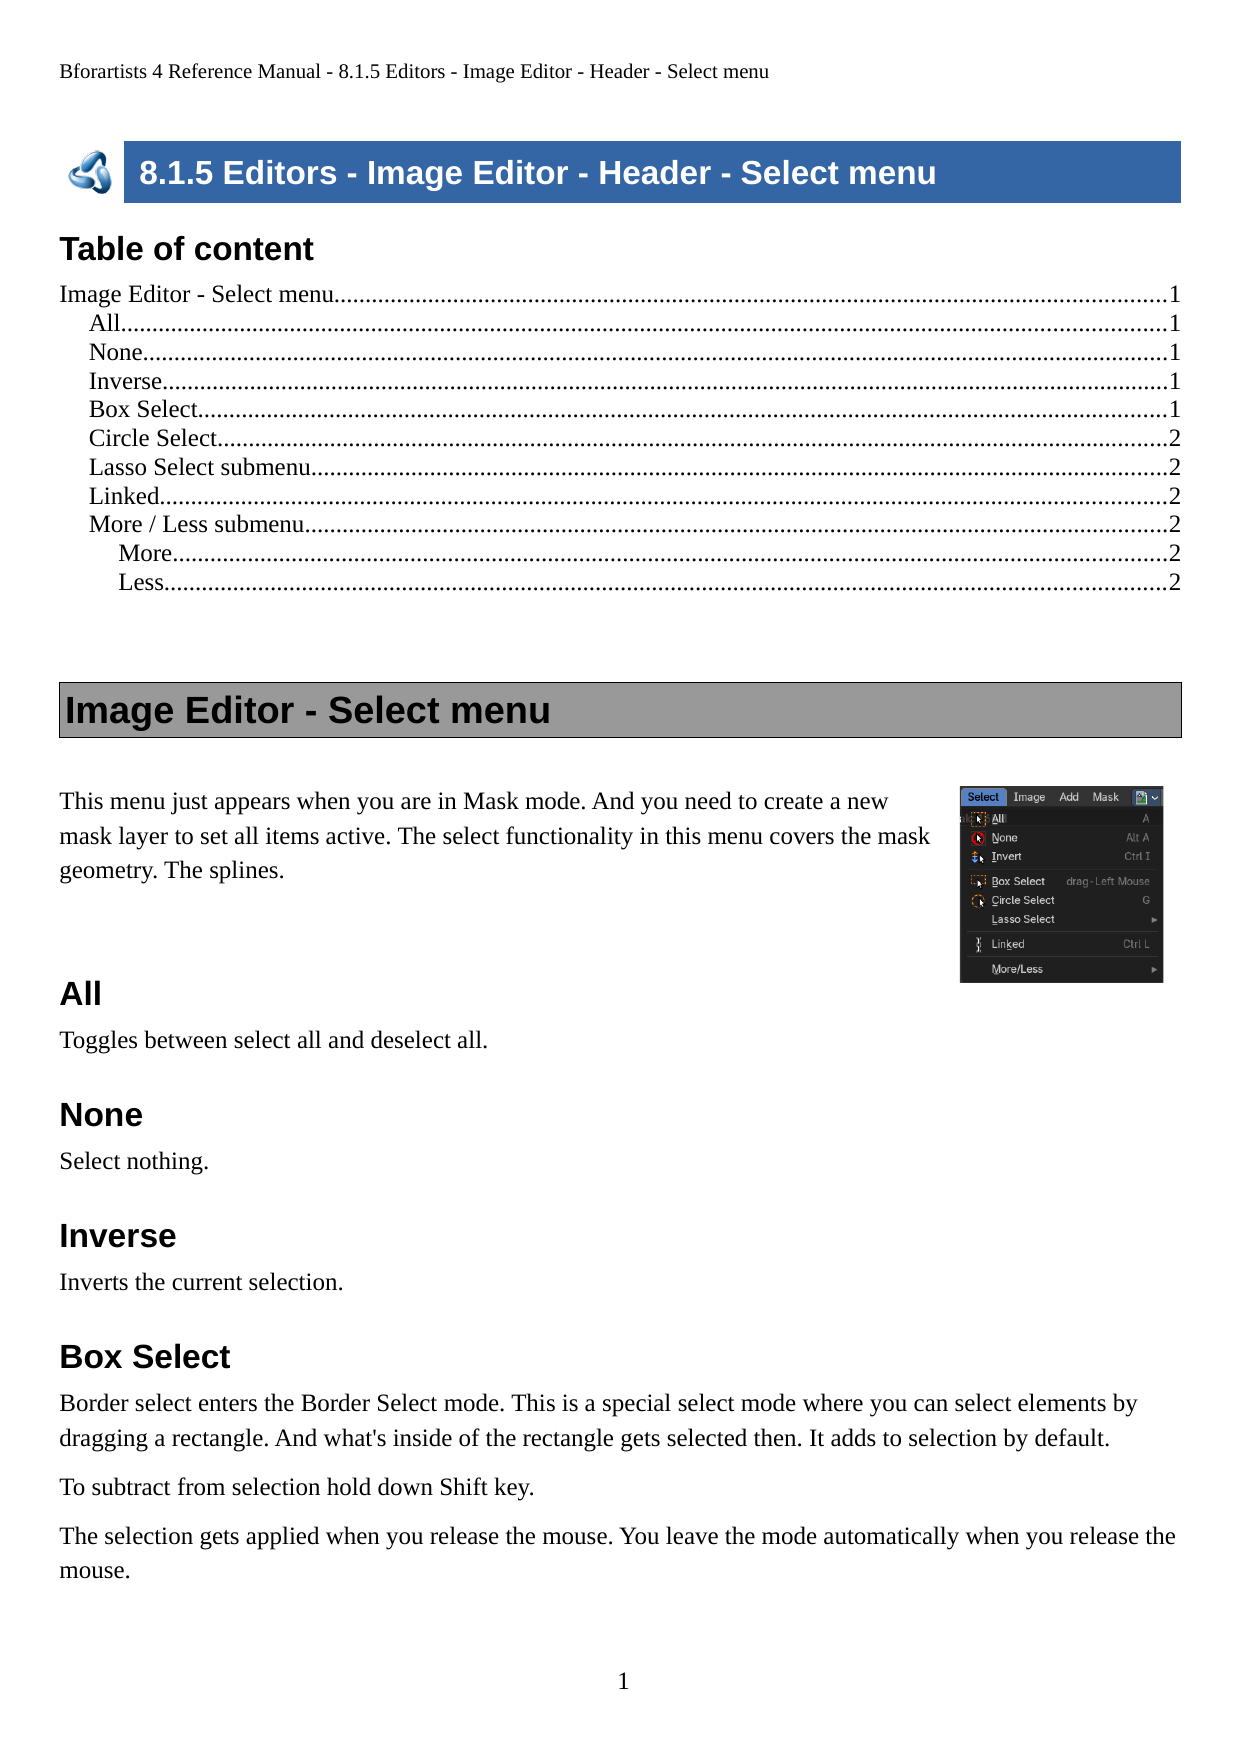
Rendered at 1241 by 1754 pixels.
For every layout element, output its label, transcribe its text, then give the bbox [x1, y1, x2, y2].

text Less 2 [118, 567, 1181, 596]
text More / Less submenu 2 [88, 509, 1181, 538]
text The selection gets applied when you release the mouse. You leave the mode automatically when you release the mouse. [59, 1521, 1181, 1584]
table_header [59, 141, 124, 203]
text More 2 [118, 538, 1181, 567]
text Linked 2 [88, 481, 1181, 509]
text Lasso Select submenu 2 [88, 452, 1181, 481]
text Inverts the current selection. [59, 1267, 1181, 1296]
subtitle Inverse [59, 1216, 1181, 1255]
subtitle All [59, 974, 1181, 1013]
text This menu just appears when you are in Mask mode. And you need to create a new mask layer to set all items active. The select functionality in this menu covers the mask geometry. The splines. [59, 786, 959, 884]
subtitle Box Select [59, 1337, 1181, 1376]
text Circle Select 2 [88, 423, 1181, 452]
subtitle Table of content [59, 228, 1181, 267]
text Toggles between select all and deselect all. [59, 1025, 1181, 1054]
picture [65, 147, 114, 197]
text Box Select 1 [88, 394, 1181, 423]
text To subtract from selection hold down Shift key. [59, 1472, 1181, 1501]
table_header 8.1.5 Editors - Image Editor - Header - Select menu [124, 141, 1181, 203]
table_header Image Editor - Select menu [60, 683, 1181, 737]
picture [959, 786, 1164, 983]
text Image Editor - Select menu 1 [59, 279, 1181, 308]
text All 1 [88, 308, 1181, 337]
text Select nothing. [59, 1146, 1181, 1175]
text Border select enters the Border Select mode. This is a special select mode where you can select elements by dragging a rectangle. And what's inside of the rectangle gets selected then. It adds to selection by default. [59, 1388, 1181, 1452]
text None 1 [88, 337, 1181, 366]
text Inverse 1 [88, 366, 1181, 394]
subtitle None [59, 1095, 1181, 1134]
